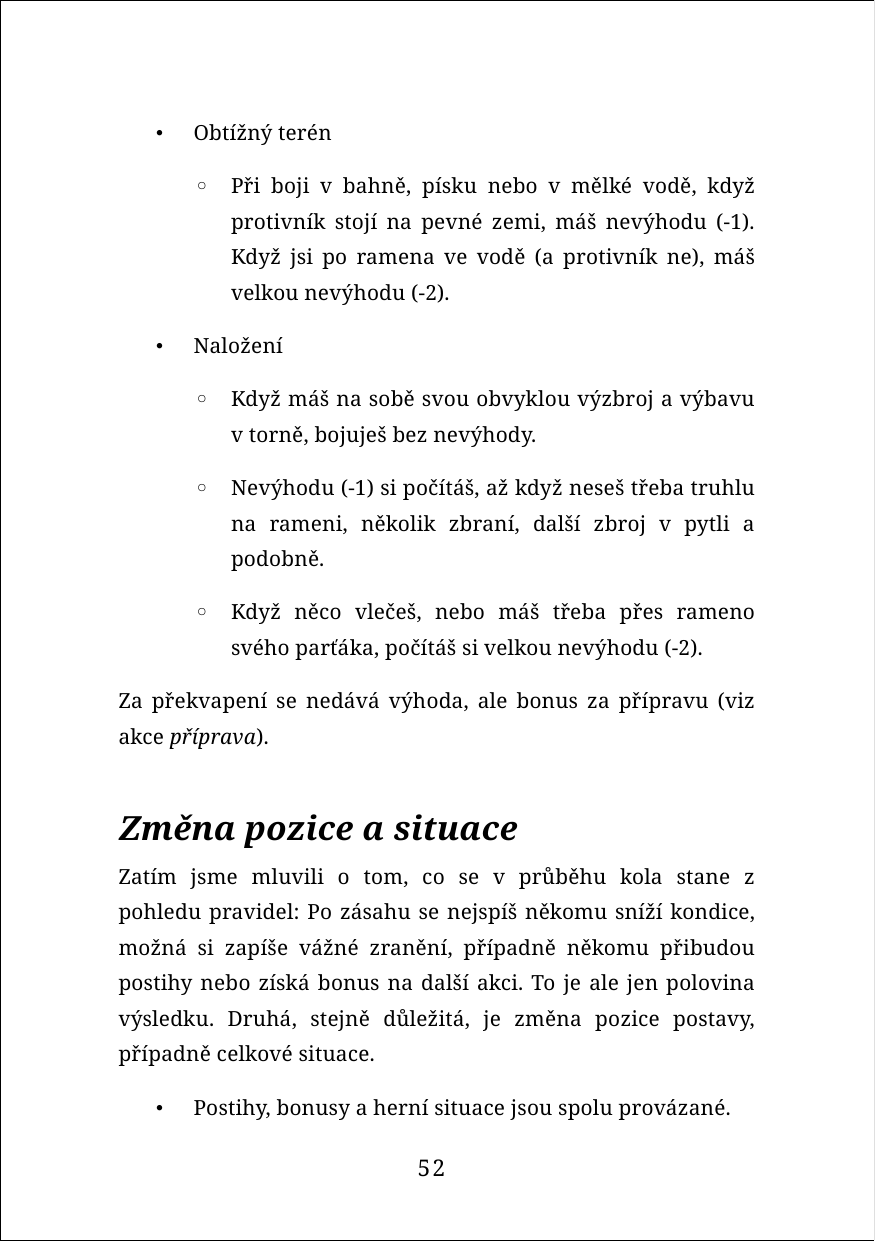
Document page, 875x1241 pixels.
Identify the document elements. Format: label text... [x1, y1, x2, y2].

list Když máš na sobě svou obvyklou výzbroj a výbavu v torně, bojuješ bez nevýhody. [193, 384, 756, 448]
list Postihy, bonusy a herní situace jsou spolu provázané. [156, 1093, 756, 1121]
list Obtížný terén [156, 118, 756, 147]
list Naložení [156, 331, 756, 360]
list Nevýhodu (-1) si počítáš, až když neseš třeba truhlu na rameni, několik zbraní, další zbroj v pytli a podobně. [193, 473, 756, 573]
text Za překvapení se nedává výhoda, ale bonus za přípravu (viz akce příprava). [118, 686, 756, 750]
subtitle Změna pozice a situace [118, 804, 756, 850]
list Když něco vlečeš, nebo máš třeba přes rameno svého parťáka, počítáš si velkou nevýhodu (-2). [193, 597, 756, 661]
text Zatím jsme mluvili o tom, co se v průběhu kola stane z pohledu pravidel: Po zásahu se nejspíš někomu sníží kondice, možná si zapíše vážné zranění, případně někomu přibudou postihy nebo získá bonus na další akci. To je ale jen polovina výsledku. Druhá, stejně důležitá, je změna pozice postavy, případně celkové situace. [118, 862, 756, 1068]
list Při boji v bahně, písku nebo v mělké vodě, když protivník stojí na pevné zemi, máš nevýhodu (-1). Když jsi po ramena ve vodě (a protivník ne), máš velkou nevýhodu (-2). [193, 171, 756, 306]
